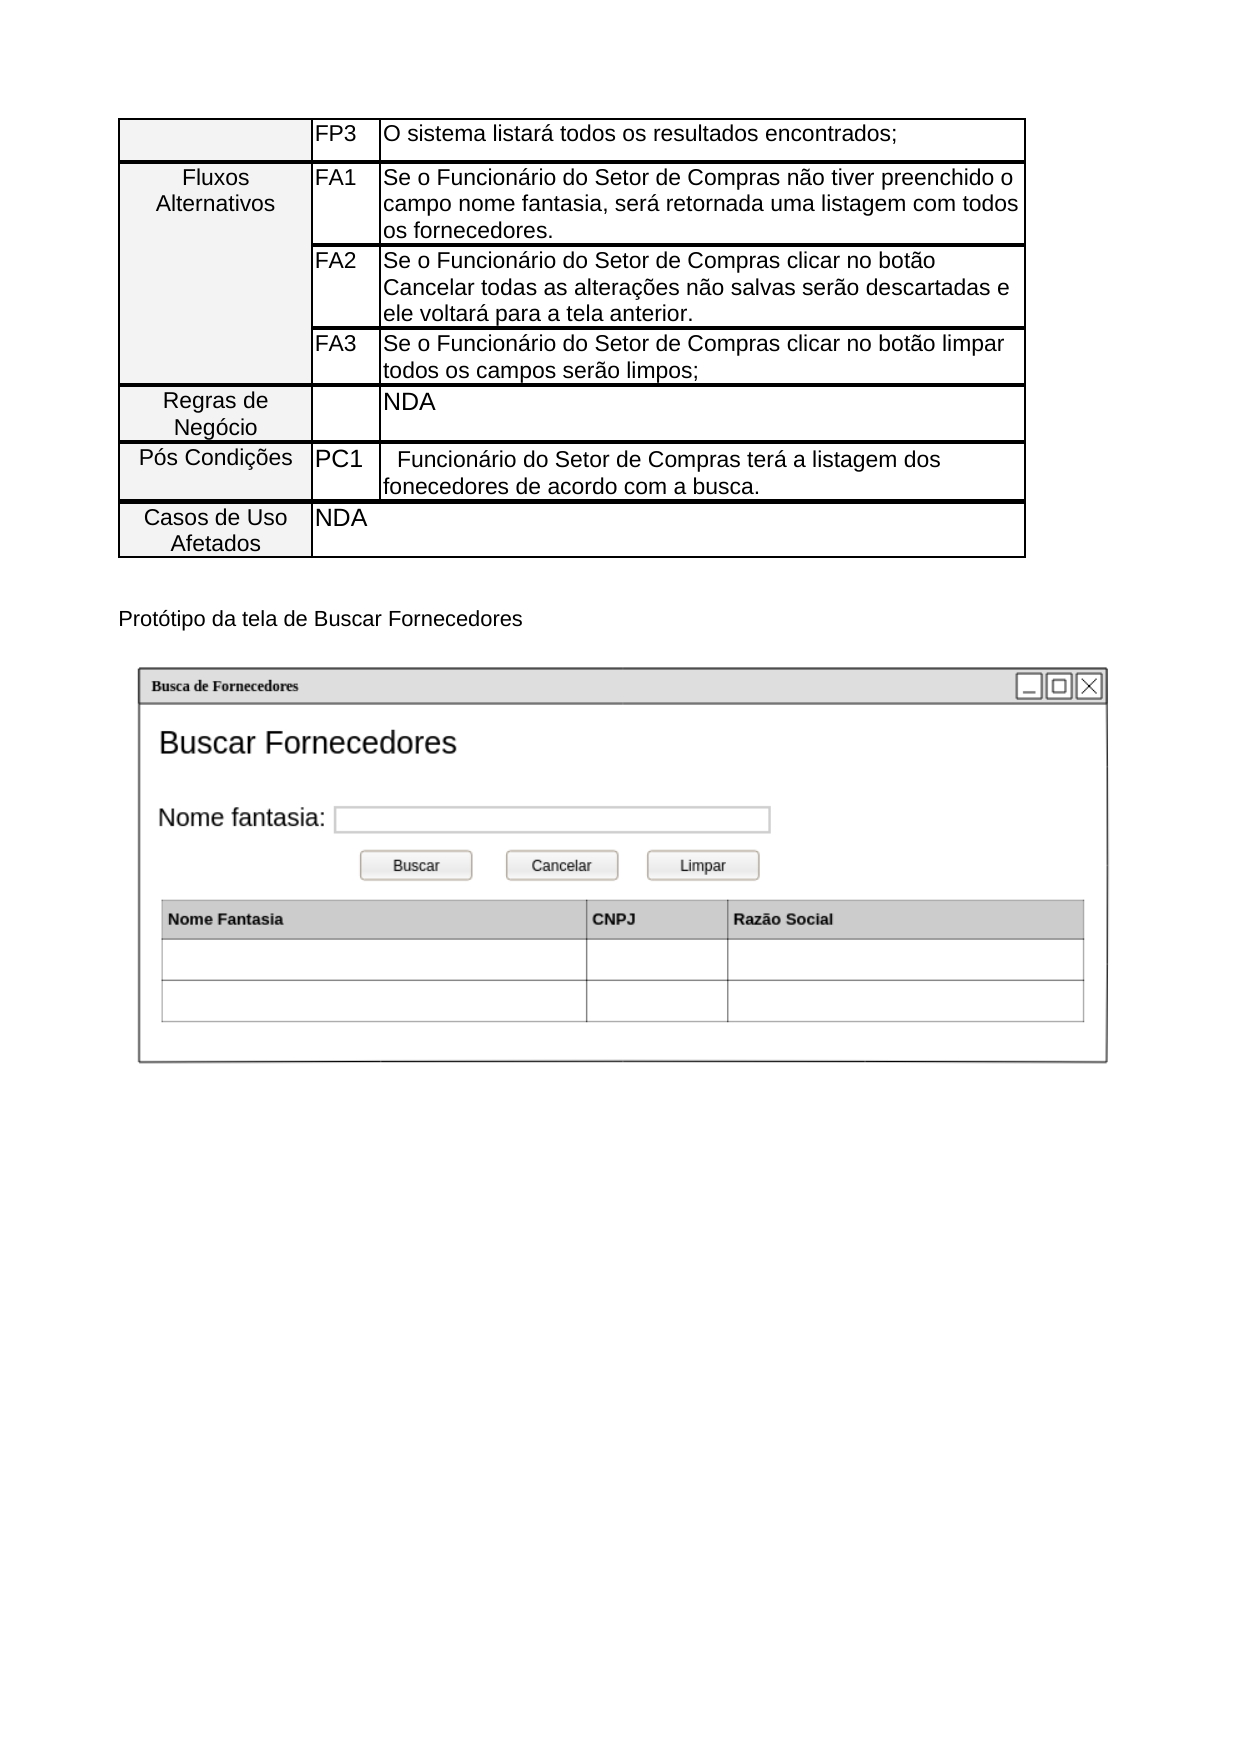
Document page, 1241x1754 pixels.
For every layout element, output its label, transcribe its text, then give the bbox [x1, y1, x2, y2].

table_cell Casos de Uso Afetados [120, 504, 311, 556]
table_cell [120, 120, 311, 160]
table_cell Se o Funcionário do Setor de Compras não tiver preenchido o campo nome fantasia, será retornada uma listagem com todos os fornecedores. [381, 164, 1024, 243]
table_cell FA1 [313, 164, 379, 243]
table_cell O sistema listará todos os resultados encontrados; [381, 120, 1024, 160]
table_cell NDA [381, 387, 1024, 440]
table_cell Pós Condições [120, 444, 311, 499]
table_cell PC1 [313, 444, 379, 499]
table_cell Funcionário do Setor de Compras terá a listagem dos fonecedores de acordo com a busca. [381, 444, 1024, 499]
table_cell [313, 387, 379, 440]
table_cell NDA [313, 504, 1024, 556]
table_cell FP3 [313, 120, 379, 160]
table_cell Regras de Negócio [120, 387, 311, 440]
picture [118, 650, 1123, 1081]
table_cell Se o Funcionário do Setor de Compras clicar no botão limpar todos os campos serão limpos; [381, 330, 1024, 383]
table_cell Fluxos Alternativos [120, 164, 311, 383]
text Protótipo da tela de Buscar Fornecedores [118, 606, 1122, 631]
table_cell FA2 [313, 247, 379, 326]
table_cell FA3 [313, 330, 379, 383]
table_cell Se o Funcionário do Setor de Compras clicar no botão Cancelar todas as alterações não salvas serão descartadas e ele voltará para a tela anterior. [381, 247, 1024, 326]
